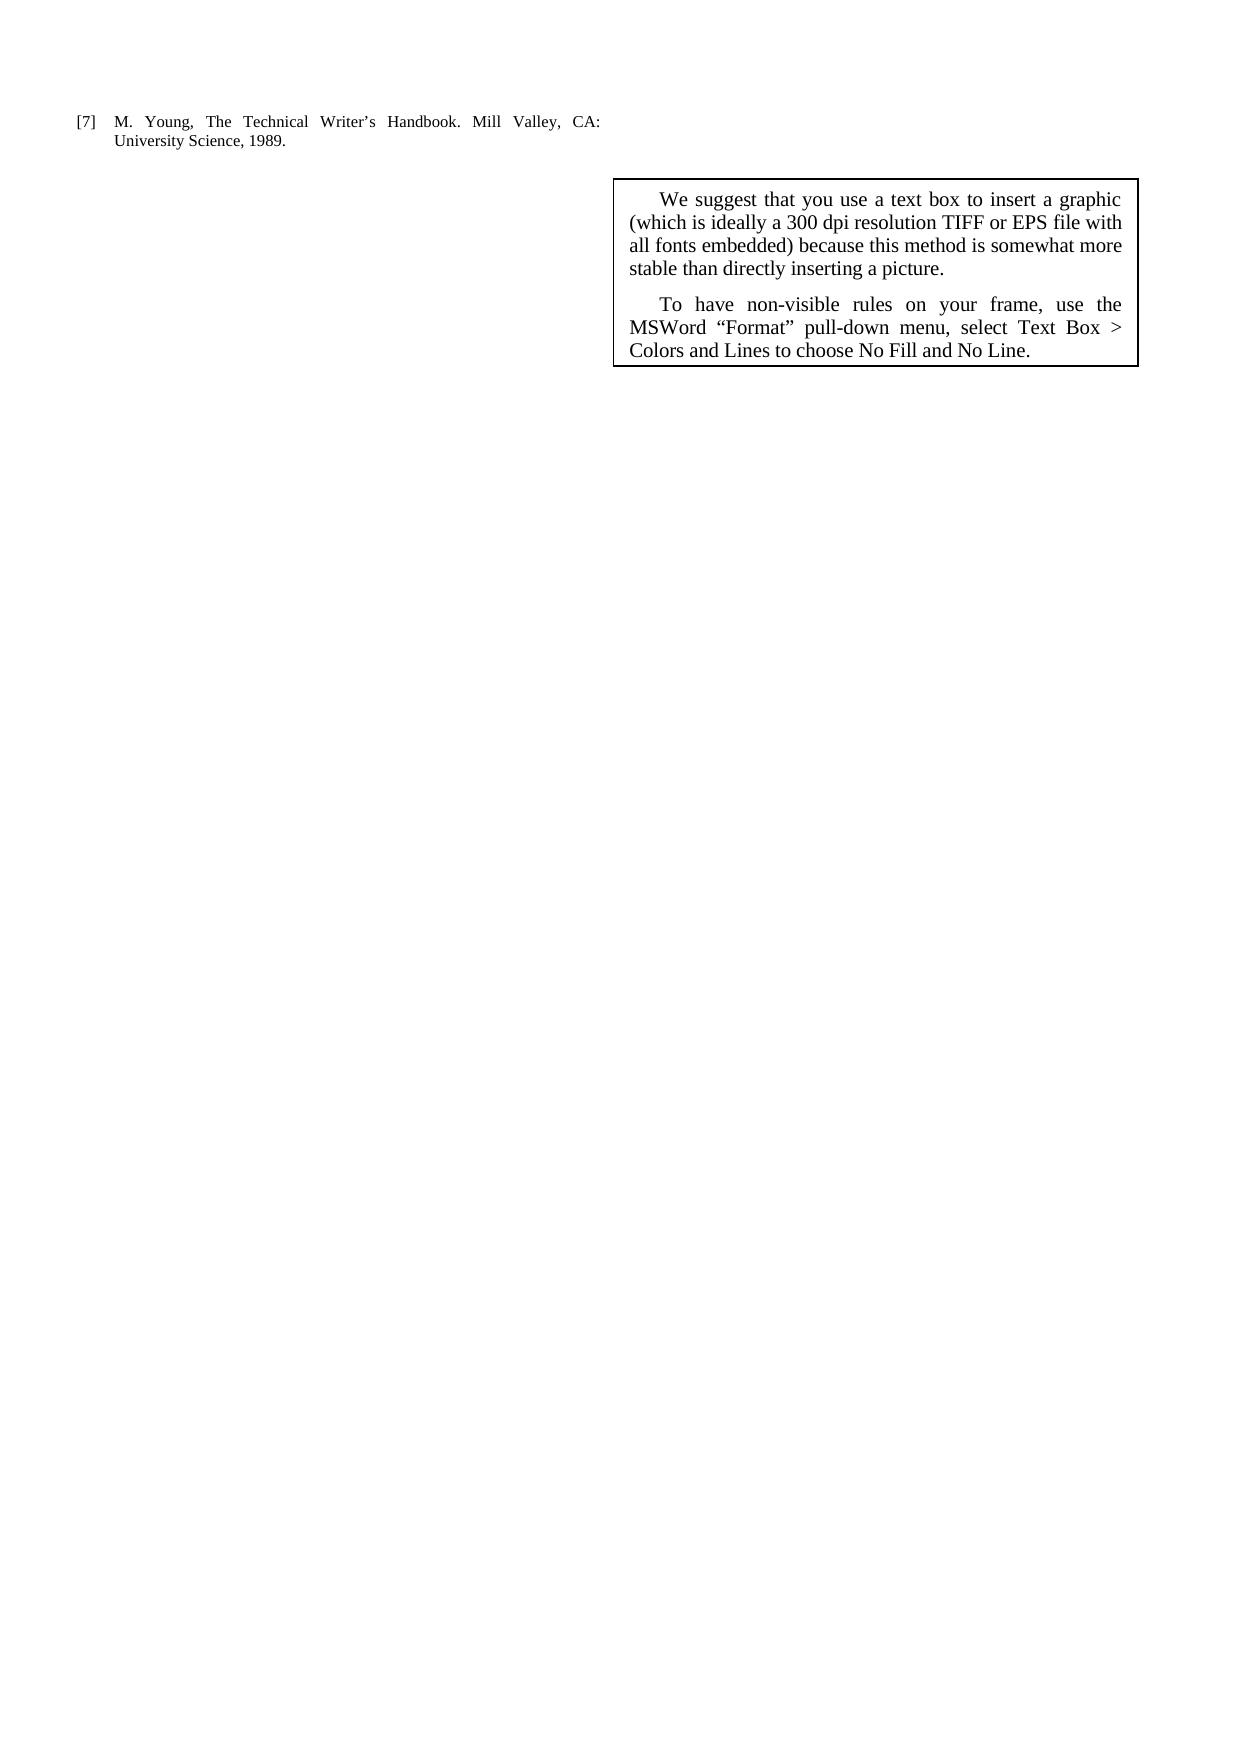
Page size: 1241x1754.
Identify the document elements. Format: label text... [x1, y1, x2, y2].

text We suggest that you use a text box to insert a graphic (which is ideally a 300 dpi resolution TIFF or EPS file with all fonts embedded) because this method is somewhat more stable than directly inserting a picture. [629, 187, 1122, 280]
text To have non-visible rules on your frame, use the MSWord “Format” pull-down menu, select Text Box > Colors and Lines to choose No Fill and No Line. [629, 292, 1122, 358]
list M. Young, The Technical Writer’s Handbook. Mill Valley, CA: University Science, 1989. [76, 112, 601, 150]
